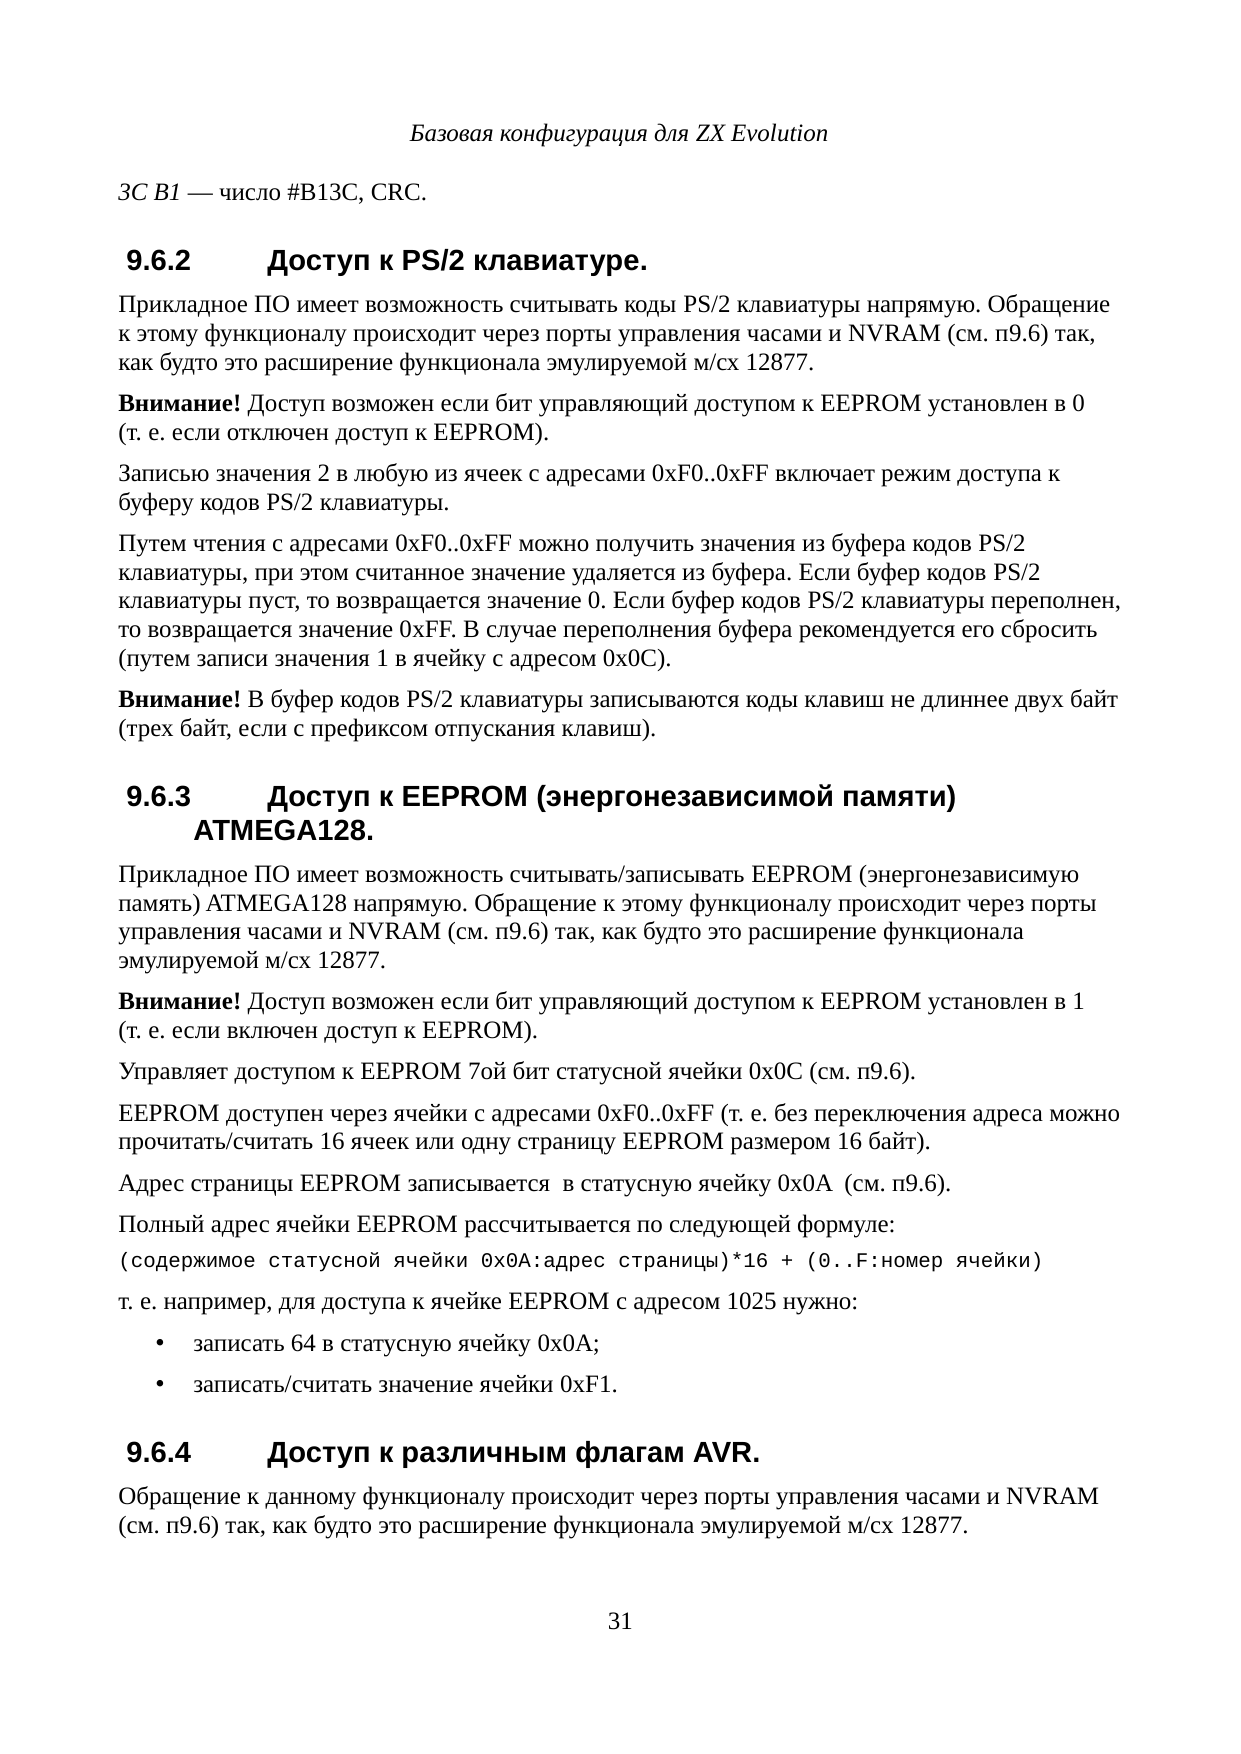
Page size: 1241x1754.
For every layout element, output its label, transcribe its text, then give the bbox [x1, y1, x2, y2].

text EEPROM доступен через ячейки с адресами 0xF0..0xFF (т. е. без переключения адреса можно прочитать/считать 16 ячеек или одну страницу EEPROM размером 16 байт). [118, 1098, 1122, 1155]
subtitle Доступ к различным флагам AVR. [118, 1435, 1122, 1469]
text Полный адрес ячейки EEPROM рассчитывается по следующей формуле: [118, 1209, 1122, 1238]
text Управляет доступом к EEPROM 7ой бит статусной ячейки 0x0С (см. п9.6). [118, 1056, 1122, 1085]
text 3C B1 — число #B13C, CRC. [118, 177, 1122, 206]
text Внимание! Доступ возможен если бит управляющий доступом к EEPROM установлен в 1 (т. е. если включен доступ к EEPROM). [118, 986, 1122, 1044]
text (содержимое статусной ячейки 0x0A:адрес страницы)*16 + (0..F:номер ячейки) [118, 1250, 1122, 1274]
subtitle Доступ к PS/2 клавиатуре. [118, 243, 1122, 277]
text Прикладное ПО имеет возможность считывать коды PS/2 клавиатуры напрямую. Обращение к этому функционалу происходит через порты управления часами и NVRAM (см. п9.6) так, как будто это расширение функционала эмулируемой м/сх 12877. [118, 289, 1122, 376]
text Путем чтения с адресами 0xF0..0xFF можно получить значения из буфера кодов PS/2 клавиатуры, при этом считанное значение удаляется из буфера. Если буфер кодов PS/2 клавиатуры пуст, то возвращается значение 0. Если буфер кодов PS/2 клавиатуры переполнен, то возвращается значение 0xFF. В случае переполнения буфера рекомендуется его сбросить (путем записи значения 1 в ячейку с адресом 0x0C). [118, 528, 1122, 672]
text Внимание! Доступ возможен если бит управляющий доступом к EEPROM установлен в 0 (т. е. если отключен доступ к EEPROM). [118, 388, 1122, 446]
list записать/считать значение ячейки 0xF1. [156, 1369, 1122, 1398]
subtitle Доступ к EEPROM (энергонезависимой памяти) ATMEGA128. [118, 779, 1122, 846]
text т. е. например, для доступа к ячейке EEPROM с адресом 1025 нужно: [118, 1286, 1122, 1315]
list записать 64 в статусную ячейку 0x0A; [156, 1328, 1122, 1356]
text Обращение к данному функционалу происходит через порты управления часами и NVRAM (см. п9.6) так, как будто это расширение функционала эмулируемой м/сх 12877. [118, 1481, 1122, 1539]
text Внимание! В буфер кодов PS/2 клавиатуры записываются коды клавиш не длиннее двух байт (трех байт, если с префиксом отпускания клавиш). [118, 684, 1122, 742]
text Записью значения 2 в любую из ячеек с адресами 0xF0..0xFF включает режим доступа к буферу кодов PS/2 клавиатуры. [118, 458, 1122, 516]
text Адрес страницы EEPROM записывается в статусную ячейку 0x0A (см. п9.6). [118, 1168, 1122, 1196]
text Прикладное ПО имеет возможность считывать/записывать EEPROM (энергонезависимую память) ATMEGA128 напрямую. Обращение к этому функционалу происходит через порты управления часами и NVRAM (см. п9.6) так, как будто это расширение функционала эмулируемой м/сх 12877. [118, 859, 1122, 974]
